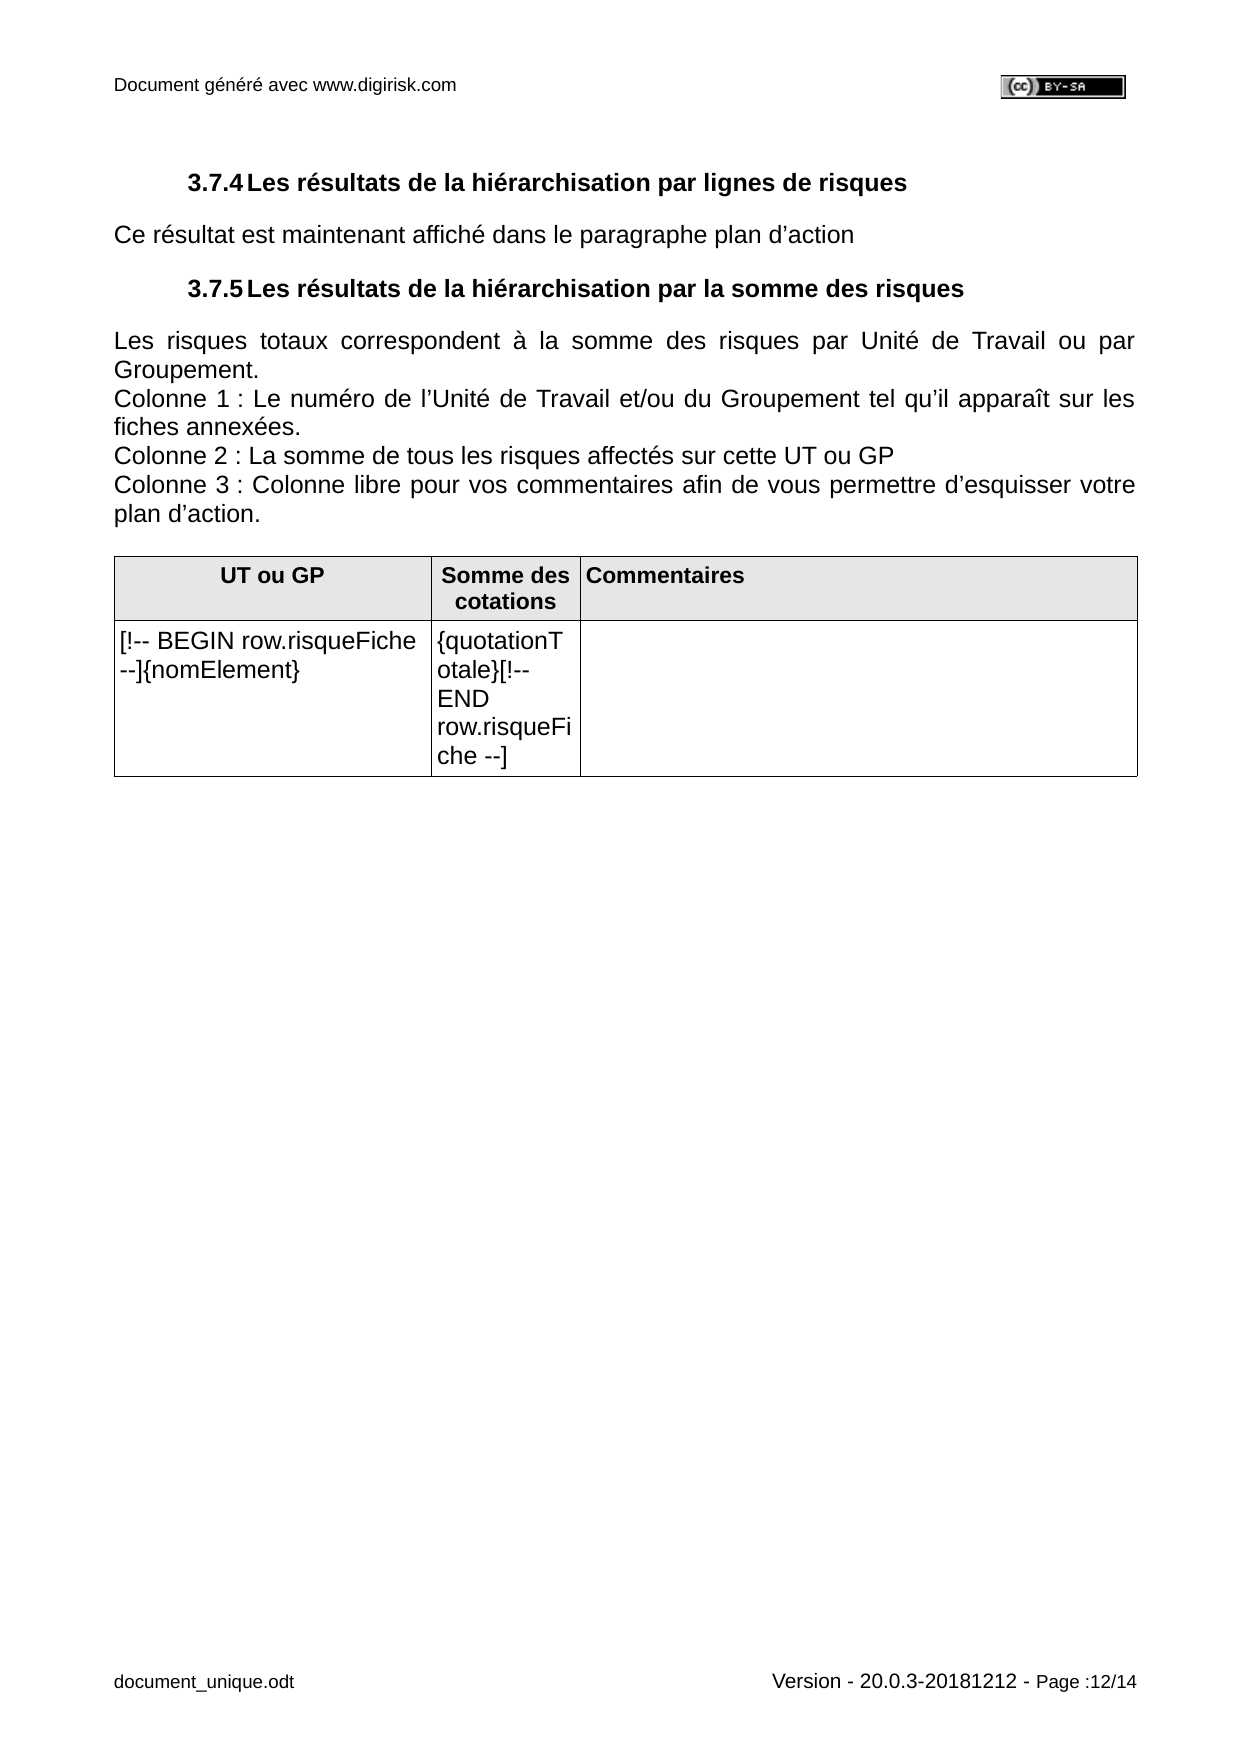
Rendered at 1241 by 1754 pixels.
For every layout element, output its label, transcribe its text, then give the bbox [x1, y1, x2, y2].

table_header UT ou GP [115, 557, 431, 620]
text Colonne 1 : Le numéro de l’Unité de Travail et/ou du Groupement tel qu’il apparaît sur les fiches annexées. [114, 383, 1137, 441]
text Colonne 2 : La somme de tous les risques affectés sur cette UT ou GP [114, 441, 1137, 470]
table_cell [581, 621, 1137, 776]
subtitle Les résultats de la hiérarchisation par lignes de risques [187, 168, 1137, 196]
subtitle Les résultats de la hiérarchisation par la somme des risques [187, 274, 1137, 302]
table_cell {quotationTotale}[!-- END row.risqueFiche --] [432, 621, 580, 776]
text Colonne 3 : Colonne libre pour vos commentaires afin de vous permettre d’esquisser votre plan d’action. [114, 470, 1137, 527]
table_cell [!-- BEGIN row.risqueFiche --]{nomElement} [115, 621, 431, 776]
table_header Commentaires [581, 557, 1137, 620]
text Ce résultat est maintenant affiché dans le paragraphe plan d’action [114, 220, 1137, 249]
text Les risques totaux correspondent à la somme des risques par Unité de Travail ou par Groupement. [114, 326, 1137, 383]
table_header Somme des cotations [432, 557, 580, 620]
picture [1000, 75, 1126, 99]
